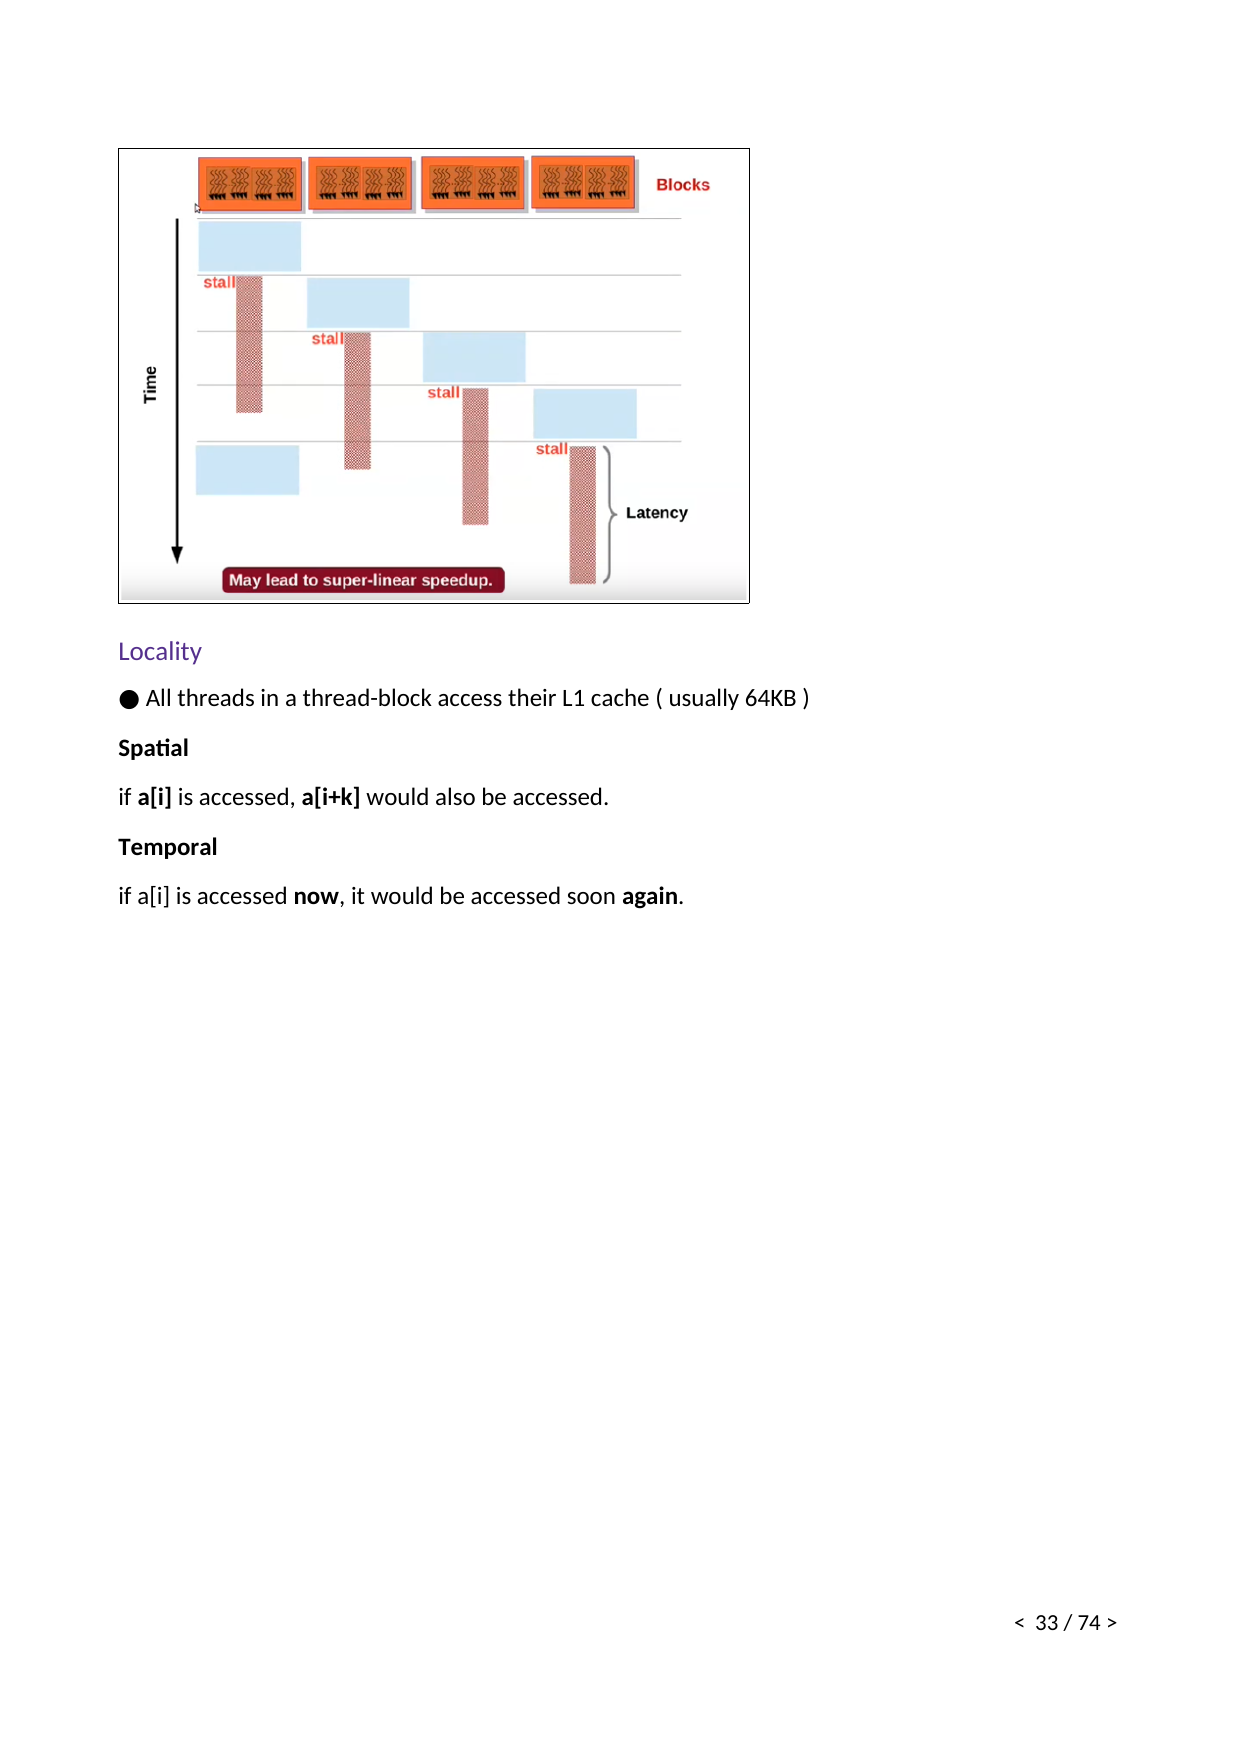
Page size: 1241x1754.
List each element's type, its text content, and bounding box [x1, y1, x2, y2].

picture [121, 150, 747, 600]
text if a[i] is accessed now, it would be accessed soon again. [118, 880, 1122, 911]
subtitle Locality [118, 634, 1122, 667]
text if a[i] is accessed, a[i+k] would also be accessed. [118, 781, 1122, 812]
text Temporal [118, 831, 1122, 861]
text Spatial [118, 732, 1122, 762]
text ● All threads in a thread-block access their L1 cache ( usually 64KB ) [118, 682, 1122, 713]
